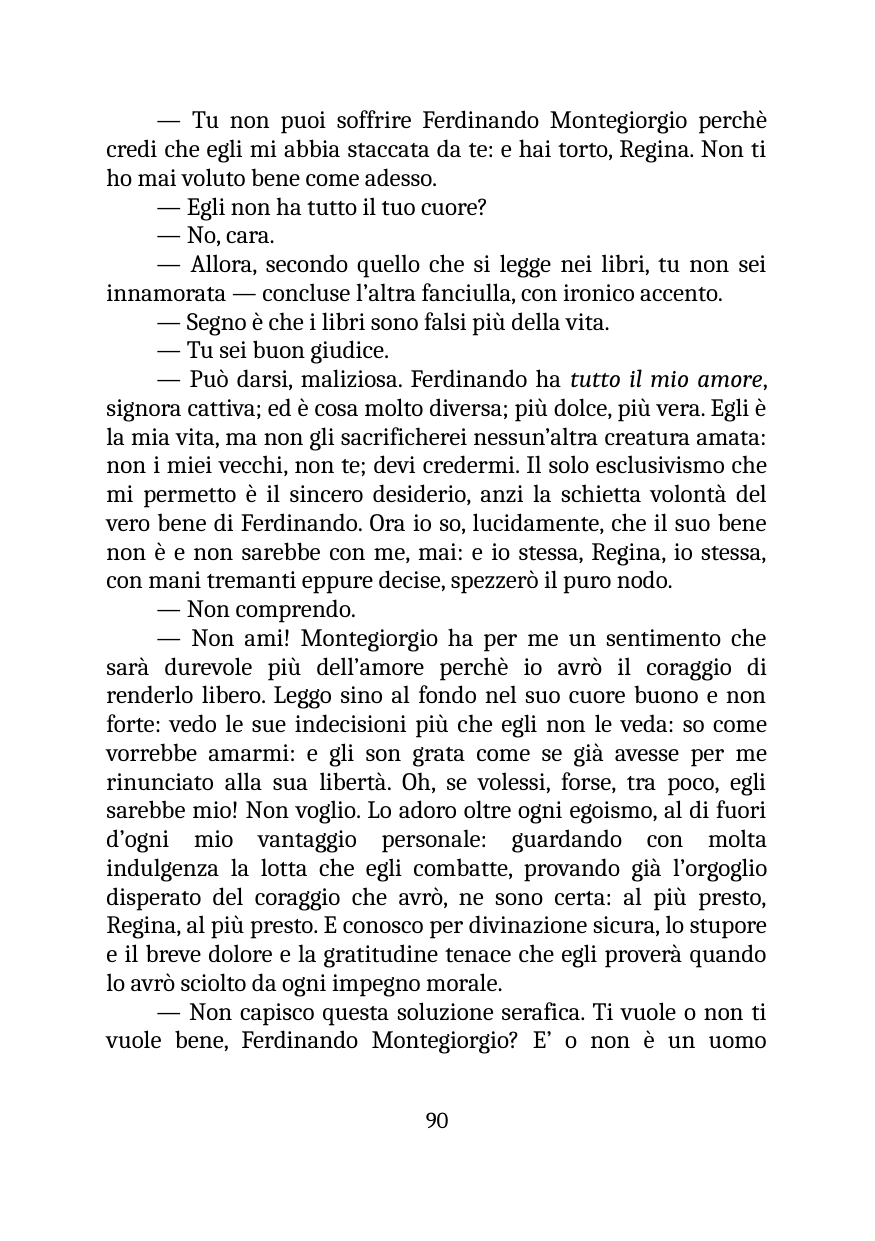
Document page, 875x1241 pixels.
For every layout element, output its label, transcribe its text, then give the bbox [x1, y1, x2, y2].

text — Non capisco questa soluzione serafica. Ti vuole o non ti vuole bene, Ferdinando Montegiorgio? E’ o non è un uomo [106, 997, 768, 1055]
text — Allora, secondo quello che si legge nei libri, tu non sei innamorata — concluse l’altra fanciulla, con ironico accento. [106, 250, 768, 307]
text — Non comprendo. [106, 595, 768, 624]
text — No, cara. [106, 221, 768, 250]
text — Può darsi, maliziosa. Ferdinando ha tutto il mio amore, signora cattiva; ed è cosa molto diversa; più dolce, più vera. Egli è la mia vita, ma non gli sacrificherei nessun’altra creatura amata: non i miei vecchi, non te; devi credermi. Il solo esclusivismo che mi permetto è il sincero desiderio, anzi la schietta volontà del vero bene di Ferdinando. Ora io so, lucidamente, che il suo bene non è e non sarebbe con me, mai: e io stessa, Regina, io stessa, con mani tremanti eppure decise, spezzerò il puro nodo. [106, 365, 768, 595]
text — Tu non puoi soffrire Ferdinando Montegiorgio perchè credi che egli mi abbia staccata da te: e hai torto, Regina. Non ti ho mai voluto bene come adesso. [106, 106, 768, 192]
text — Tu sei buon giudice. [106, 336, 768, 365]
text — Non ami! Montegiorgio ha per me un sentimento che sarà durevole più dell’amore perchè io avrò il coraggio di renderlo libero. Leggo sino al fondo nel suo cuore buono e non forte: vedo le sue indecisioni più che egli non le veda: so come vorrebbe amarmi: e gli son grata come se già avesse per me rinunciato alla sua libertà. Oh, se volessi, forse, tra poco, egli sarebbe mio! Non voglio. Lo adoro oltre ogni egoismo, al di fuori d’ogni mio vantaggio personale: guardando con molta indulgenza la lotta che egli combatte, provando già l’orgoglio disperato del coraggio che avrò, ne sono certa: al più presto, Regina, al più presto. E conosco per divinazione sicura, lo stupore e il breve dolore e la gratitudine tenace che egli proverà quando lo avrò sciolto da ogni impegno morale. [106, 624, 768, 997]
text — Segno è che i libri sono falsi più della vita. [106, 307, 768, 336]
text — Egli non ha tutto il tuo cuore? [106, 192, 768, 221]
